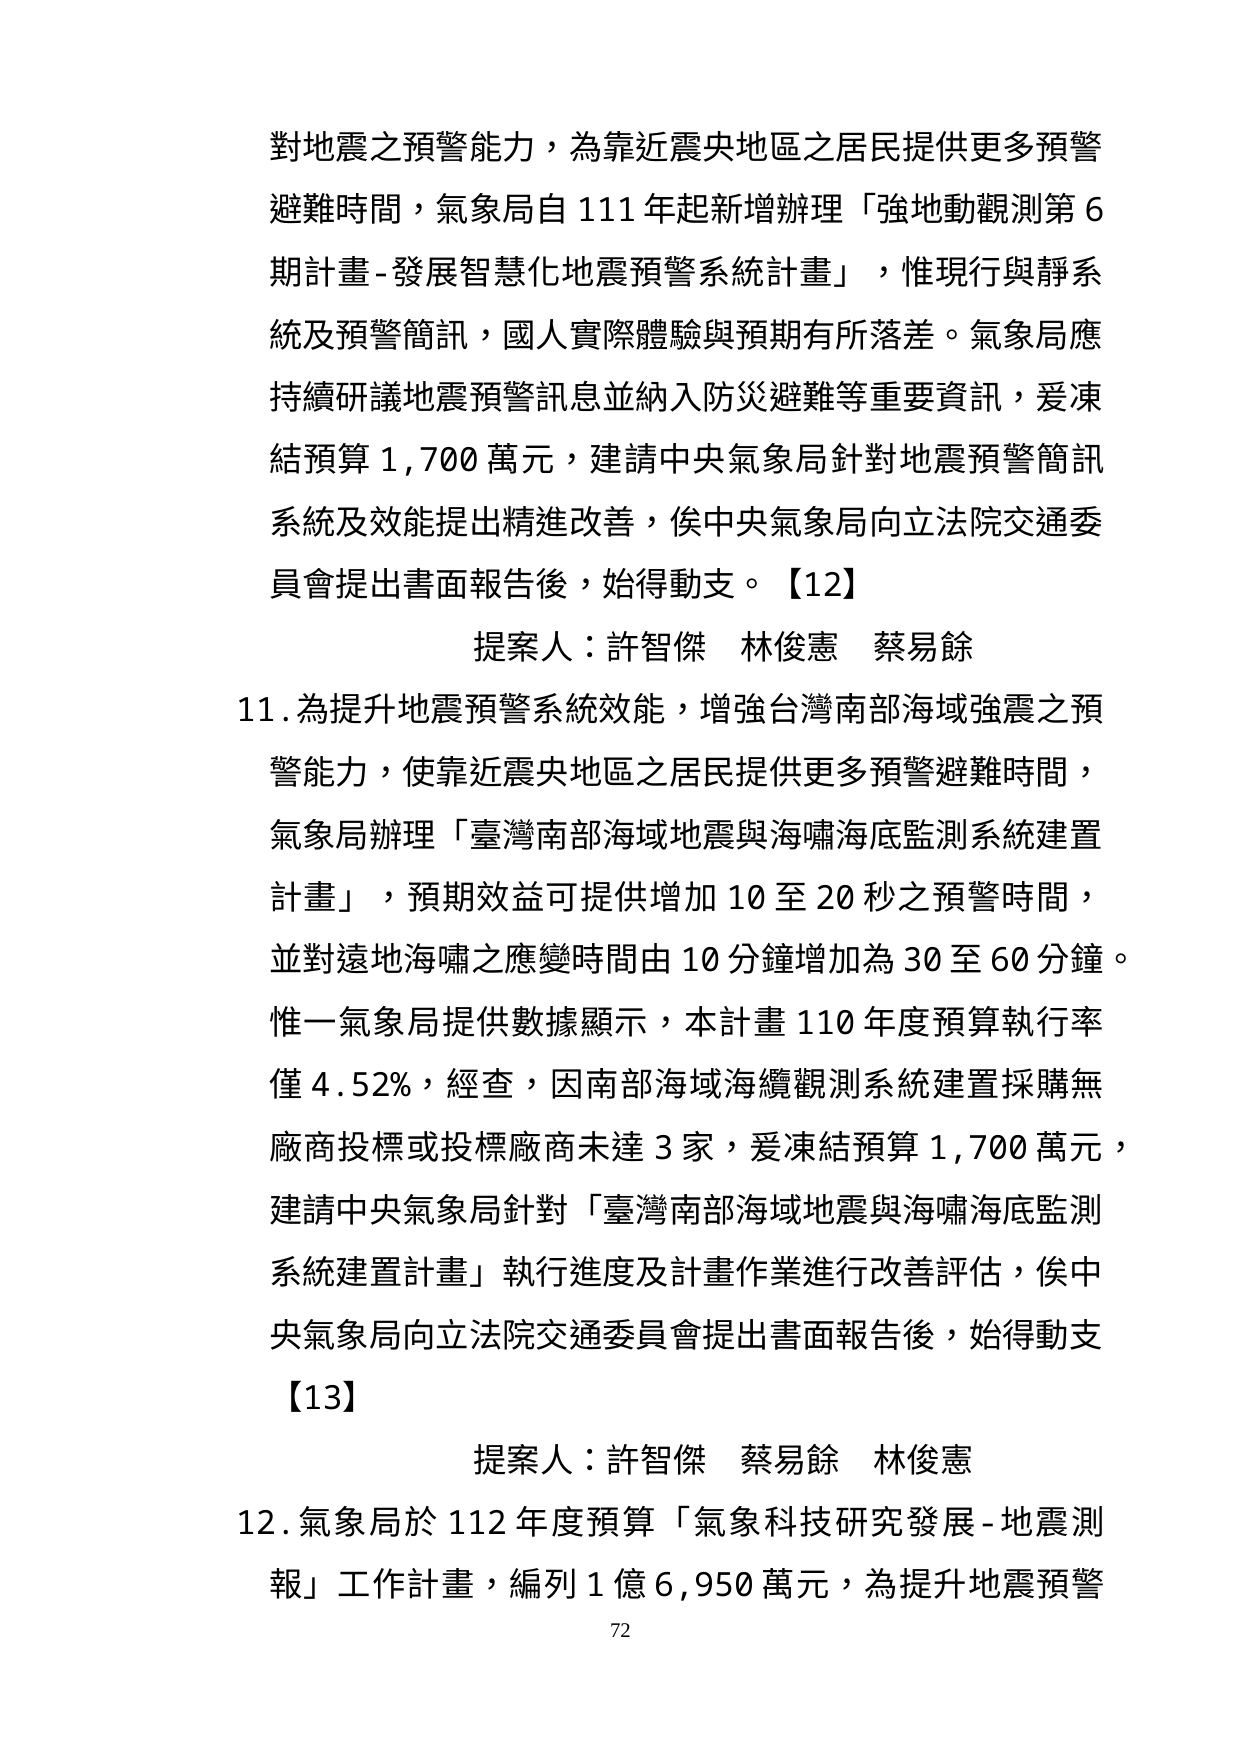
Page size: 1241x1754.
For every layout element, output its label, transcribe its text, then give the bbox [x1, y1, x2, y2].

subtitle 11.為提升地震預警系統效能，增強台灣南部海域強震之預警能力，使靠近震央地區之居民提供更多預警避難時間，氣象局辦理「臺灣南部海域地震與海嘯海底監測系統建置計畫」，預期效益可提供增加10至20秒之預警時間，並對遠地海嘯之應變時間由10分鐘增加為30至60分鐘。惟一氣象局提供數據顯示，本計畫110年度預算執行率僅4.52%，經查，因南部海域海纜觀測系統建置採購無廠商投標或投標廠商未達3家，爰凍結預算1,700萬元，建請中央氣象局針對「臺灣南部海域地震與海嘯海底監測系統建置計畫」執行進度及計畫作業進行改善評估，俟中央氣象局向立法院交通委員會提出書面報告後，始得動支。【13】 [236, 666, 1104, 1416]
text 提案人：許智傑 蔡易餘 林俊憲 [473, 1416, 1117, 1478]
text 提案人：許智傑 林俊憲 蔡易餘 [473, 603, 1117, 666]
subtitle 對地震之預警能力，為靠近震央地區之居民提供更多預警避難時間，氣象局自111年起新增辦理「強地動觀測第6期計畫-發展智慧化地震預警系統計畫」，惟現行與靜系統及預警簡訊，國人實際體驗與預期有所落差。氣象局應持續研議地震預警訊息並納入防災避難等重要資訊，爰凍結預算1,700萬元，建請中央氣象局針對地震預警簡訊系統及效能提出精進改善，俟中央氣象局向立法院交通委員會提出書面報告後，始得動支。【12】 [236, 103, 1104, 603]
subtitle 12.氣象局於112年度預算「氣象科技研究發展-地震測報」工作計畫，編列1億6,950萬元，為提升地震預警 [236, 1478, 1104, 1603]
